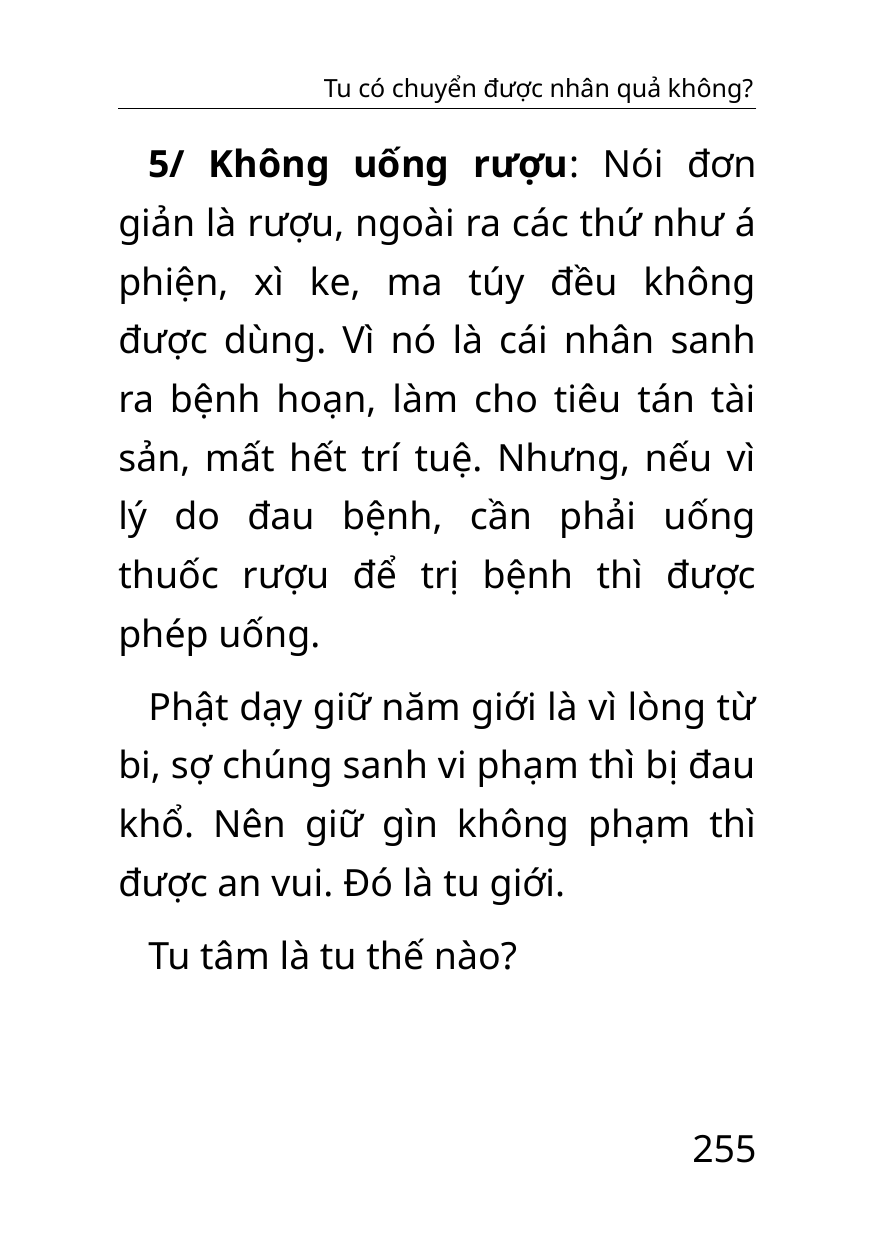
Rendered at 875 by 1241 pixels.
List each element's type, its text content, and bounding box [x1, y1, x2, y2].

text Tu tâm là tu thế nào? [118, 929, 756, 980]
text Phật dạy giữ năm giới là vì lòng từ bi, sợ chúng sanh vi phạm thì bị đau khổ. Nên giữ gìn không phạm thì được an vui. Đó là tu giới. [118, 680, 756, 907]
text 5/ Không uống rượu: Nói đơn giản là rượu, ngoài ra các thứ như á phiện, xì ke, ma túy đều không được dùng. Vì nó là cái nhân sanh ra bệnh hoạn, làm cho tiêu tán tài sản, mất hết trí tuệ. Nhưng, nếu vì lý do đau bệnh, cần phải uống thuốc rượu để trị bệnh thì được phép uống. [118, 138, 756, 658]
